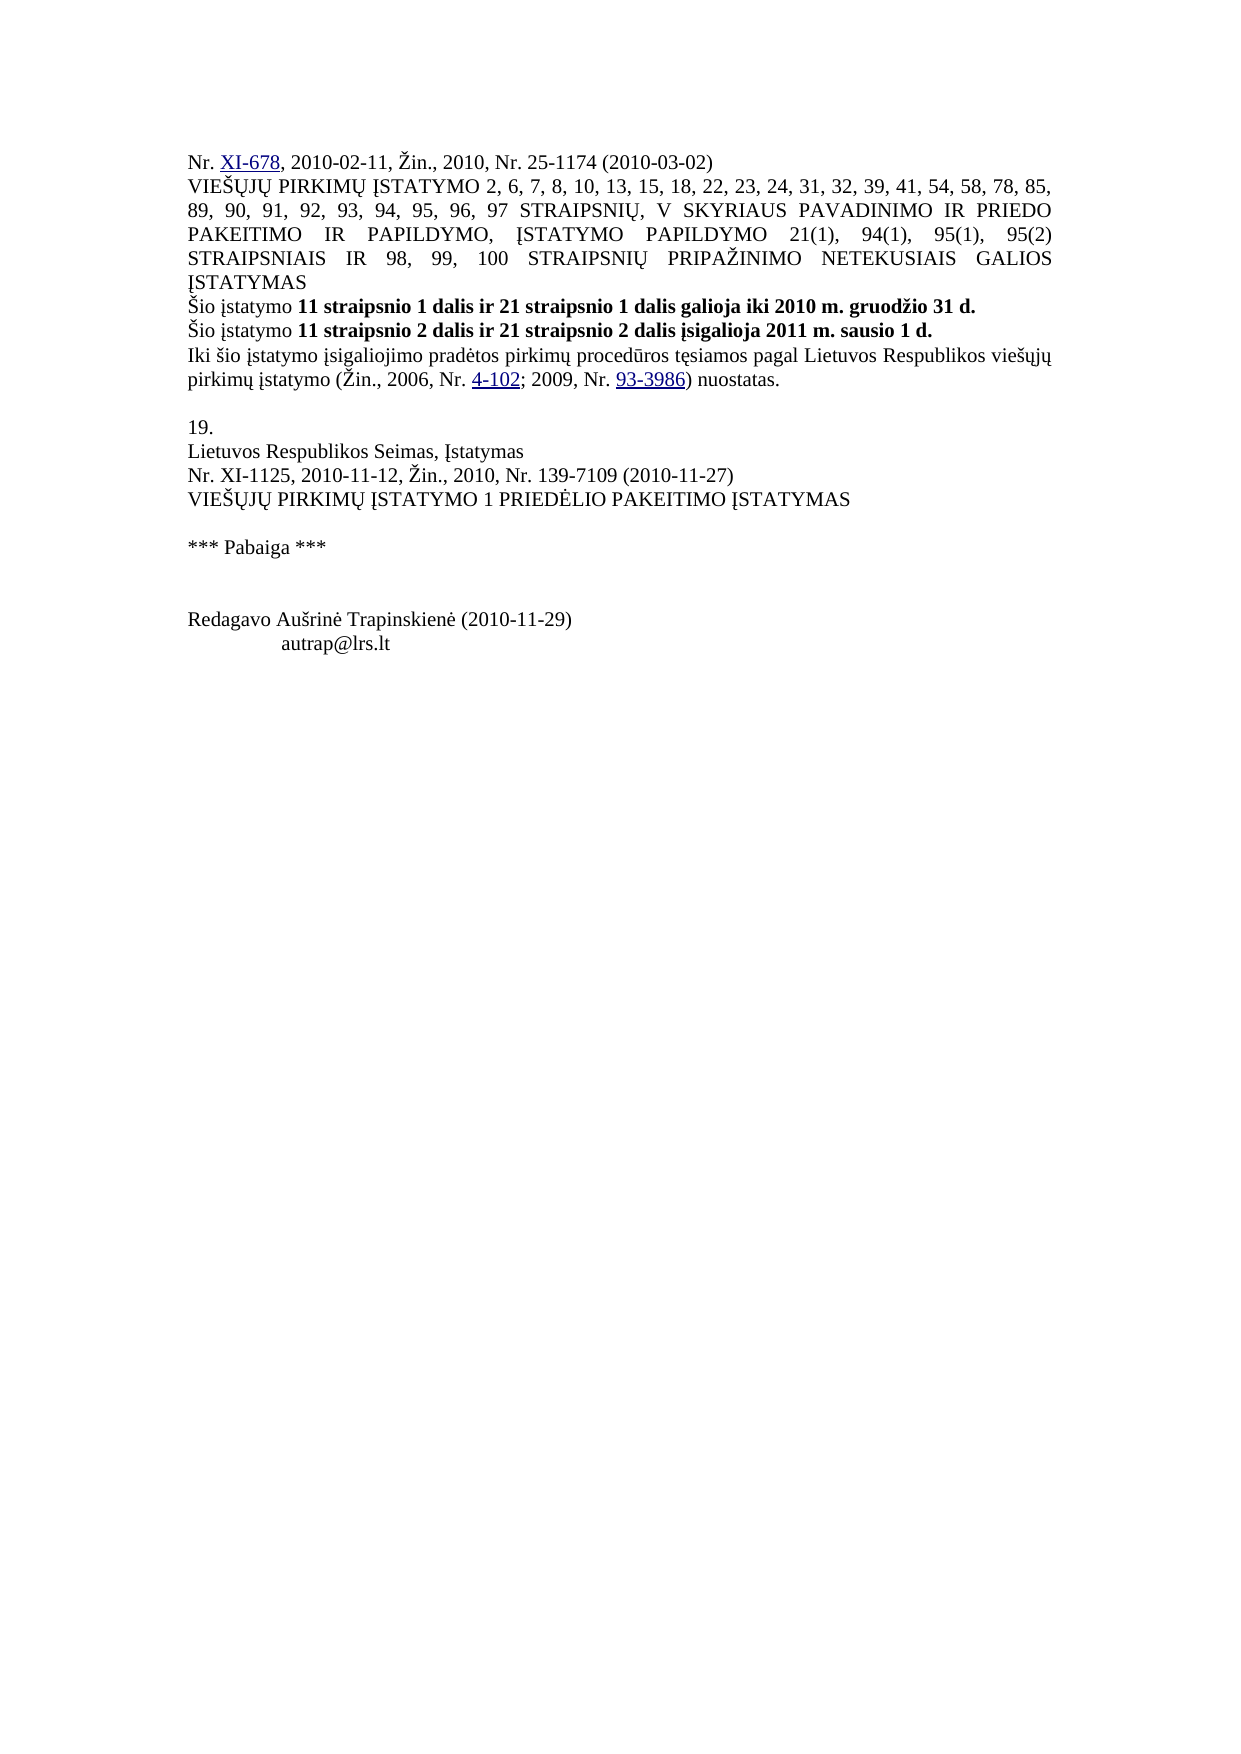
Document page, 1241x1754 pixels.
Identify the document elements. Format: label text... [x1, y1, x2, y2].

text *** Pabaiga *** [187, 535, 1053, 559]
text Lietuvos Respublikos Seimas, Įstatymas [187, 439, 1053, 463]
text Šio įstatymo 11 straipsnio 2 dalis ir 21 straipsnio 2 dalis įsigalioja 2011 m. sausio 1 d. [187, 318, 1053, 342]
text VIEŠŲJŲ PIRKIMŲ ĮSTATYMO 1 PRIEDĖLIO PAKEITIMO ĮSTATYMAS [187, 487, 1053, 511]
text Šio įstatymo 11 straipsnio 1 dalis ir 21 straipsnio 1 dalis galioja iki 2010 m. gruodžio 31 d. [187, 294, 1053, 318]
text Nr. XI-1125, 2010-11-12, Žin., 2010, Nr. 139-7109 (2010-11-27) [187, 463, 1053, 487]
text Iki šio įstatymo įsigaliojimo pradėtos pirkimų procedūros tęsiamos pagal Lietuvos Respublikos viešųjų pirkimų įstatymo (Žin., 2006, Nr. 4-102; 2009, Nr. 93-3986) nuostatas. [187, 342, 1053, 391]
text Nr. XI-678, 2010-02-11, Žin., 2010, Nr. 25-1174 (2010-03-02) [187, 150, 1053, 174]
text autrap@lrs.lt [187, 631, 1053, 655]
text 19. [187, 415, 1053, 439]
text Redagavo Aušrinė Trapinskienė (2010-11-29) [187, 607, 1053, 631]
text VIEŠŲJŲ PIRKIMŲ ĮSTATYMO 2, 6, 7, 8, 10, 13, 15, 18, 22, 23, 24, 31, 32, 39, 41, 54, 58, 78, 85, 89, 90, 91, 92, 93, 94, 95, 96, 97 STRAIPSNIŲ, V SKYRIAUS PAVADINIMO IR PRIEDO PAKEITIMO IR PAPILDYMO, ĮSTATYMO PAPILDYMO 21(1), 94(1), 95(1), 95(2) STRAIPSNIAIS IR 98, 99, 100 STRAIPSNIŲ PRIPAŽINIMO NETEKUSIAIS GALIOS ĮSTATYMAS [187, 174, 1053, 294]
